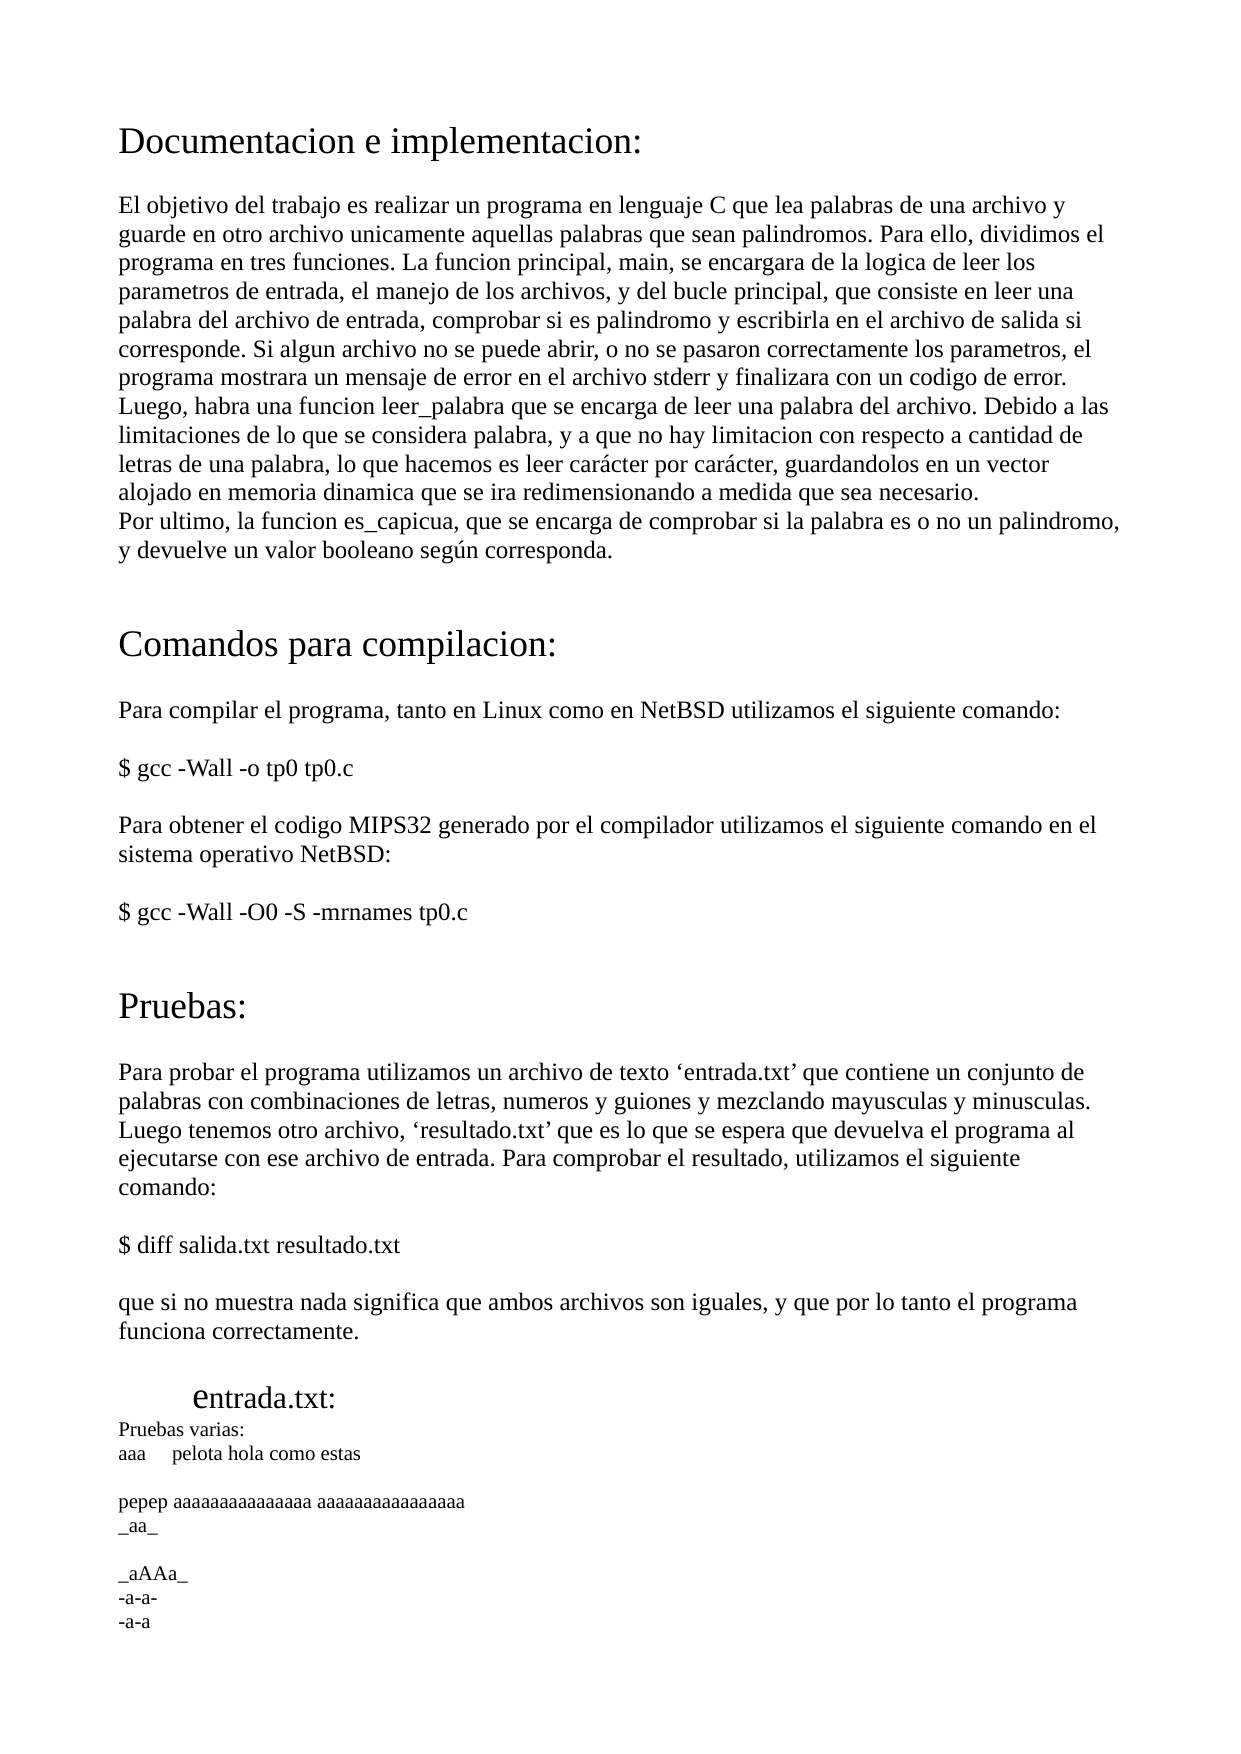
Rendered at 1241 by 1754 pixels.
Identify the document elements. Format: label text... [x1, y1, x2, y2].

text $ gcc -Wall -o tp0 tp0.c [118, 753, 1122, 782]
text -a-a [118, 1609, 1122, 1633]
text Pruebas: [118, 983, 1122, 1026]
text Por ultimo, la funcion es_capicua, que se encarga de comprobar si la palabra es o no un palindromo, y devuelve un valor booleano según corresponda. [118, 506, 1122, 564]
text entrada.txt: [118, 1373, 1122, 1417]
text que si no muestra nada significa que ambos archivos son iguales, y que por lo tanto el programa funciona correctamente. [118, 1287, 1122, 1345]
text pepep aaaaaaaaaaaaaaa aaaaaaaaaaaaaaaa [118, 1489, 1122, 1513]
text Luego tenemos otro archivo, ‘resultado.txt’ que es lo que se espera que devuelva el programa al ejecutarse con ese archivo de entrada. Para comprobar el resultado, utilizamos el siguiente comando: [118, 1115, 1122, 1201]
text _aa_ [118, 1513, 1122, 1537]
text $ gcc -Wall -O0 -S -mrnames tp0.c [118, 897, 1122, 926]
text $ diff salida.txt resultado.txt [118, 1230, 1122, 1258]
text _aAAa_ [118, 1561, 1122, 1585]
text Para obtener el codigo MIPS32 generado por el compilador utilizamos el siguiente comando en el sistema operativo NetBSD: [118, 811, 1122, 868]
text Luego, habra una funcion leer_palabra que se encarga de leer una palabra del archivo. Debido a las limitaciones de lo que se considera palabra, y a que no hay limitacion con respecto a cantidad de letras de una palabra, lo que hacemos es leer carácter por carácter, guardandolos en un vector alojado en memoria dinamica que se ira redimensionando a medida que sea necesario. [118, 391, 1122, 506]
text El objetivo del trabajo es realizar un programa en lenguaje C que lea palabras de una archivo y guarde en otro archivo unicamente aquellas palabras que sean palindromos. Para ello, dividimos el programa en tres funciones. La funcion principal, main, se encargara de la logica de leer los parametros de entrada, el manejo de los archivos, y del bucle principal, que consiste en leer una palabra del archivo de entrada, comprobar si es palindromo y escribirla en el archivo de salida si corresponde. Si algun archivo no se puede abrir, o no se pasaron correctamente los parametros, el programa mostrara un mensaje de error en el archivo stderr y finalizara con un codigo de error. [118, 190, 1122, 391]
text aaa pelota hola como estas [118, 1441, 1122, 1465]
text Documentacion e implementacion: [118, 118, 1122, 161]
text Comandos para compilacion: [118, 621, 1122, 664]
text Para probar el programa utilizamos un archivo de texto ‘entrada.txt’ que contiene un conjunto de palabras con combinaciones de letras, numeros y guiones y mezclando mayusculas y minusculas. [118, 1057, 1122, 1115]
text Para compilar el programa, tanto en Linux como en NetBSD utilizamos el siguiente comando: [118, 696, 1122, 724]
text Pruebas varias: [118, 1417, 1122, 1441]
text -a-a- [118, 1585, 1122, 1609]
